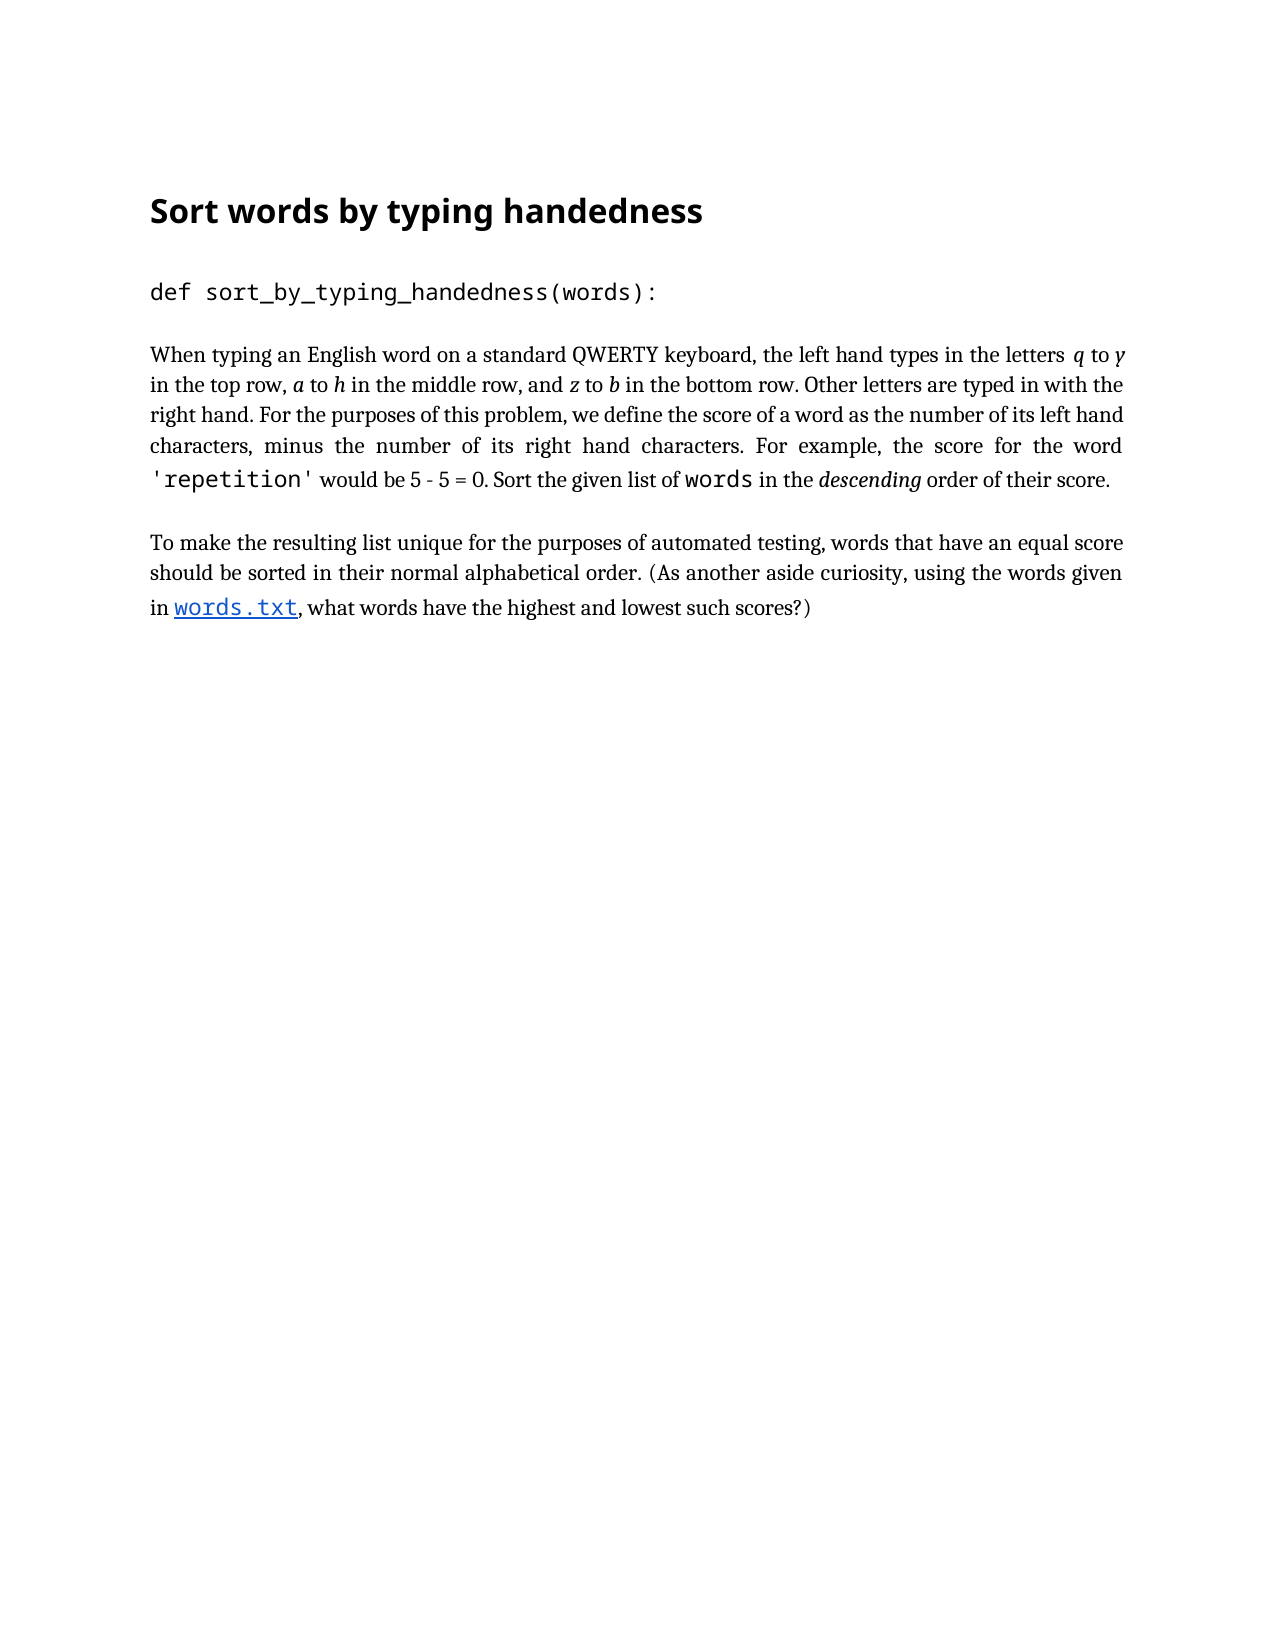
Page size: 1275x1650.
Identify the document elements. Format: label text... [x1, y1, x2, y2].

text To make the resulting list unique for the purposes of automated testing, words that have an equal score should be sorted in their normal alphabetical order. (As another aside curiosity, using the words given in words.txt, what words have the highest and lowest such scores?) [150, 529, 1125, 622]
subtitle Sort words by typing handedness [150, 187, 1125, 233]
text def sort_by_typing_handedness(words): [150, 276, 1125, 307]
text When typing an English word on a standard QWERTY keyboard, the left hand types in the letters q to y in the top row, a to h in the middle row, and z to b in the bottom row. Other letters are typed in with the right hand. For the purposes of this problem, we define the score of a word as the number of its left hand characters, minus the number of its right hand characters. For example, the score for the word 'repetition' would be 5 - 5 = 0. Sort the given list of words in the descending order of their score. [150, 342, 1125, 495]
